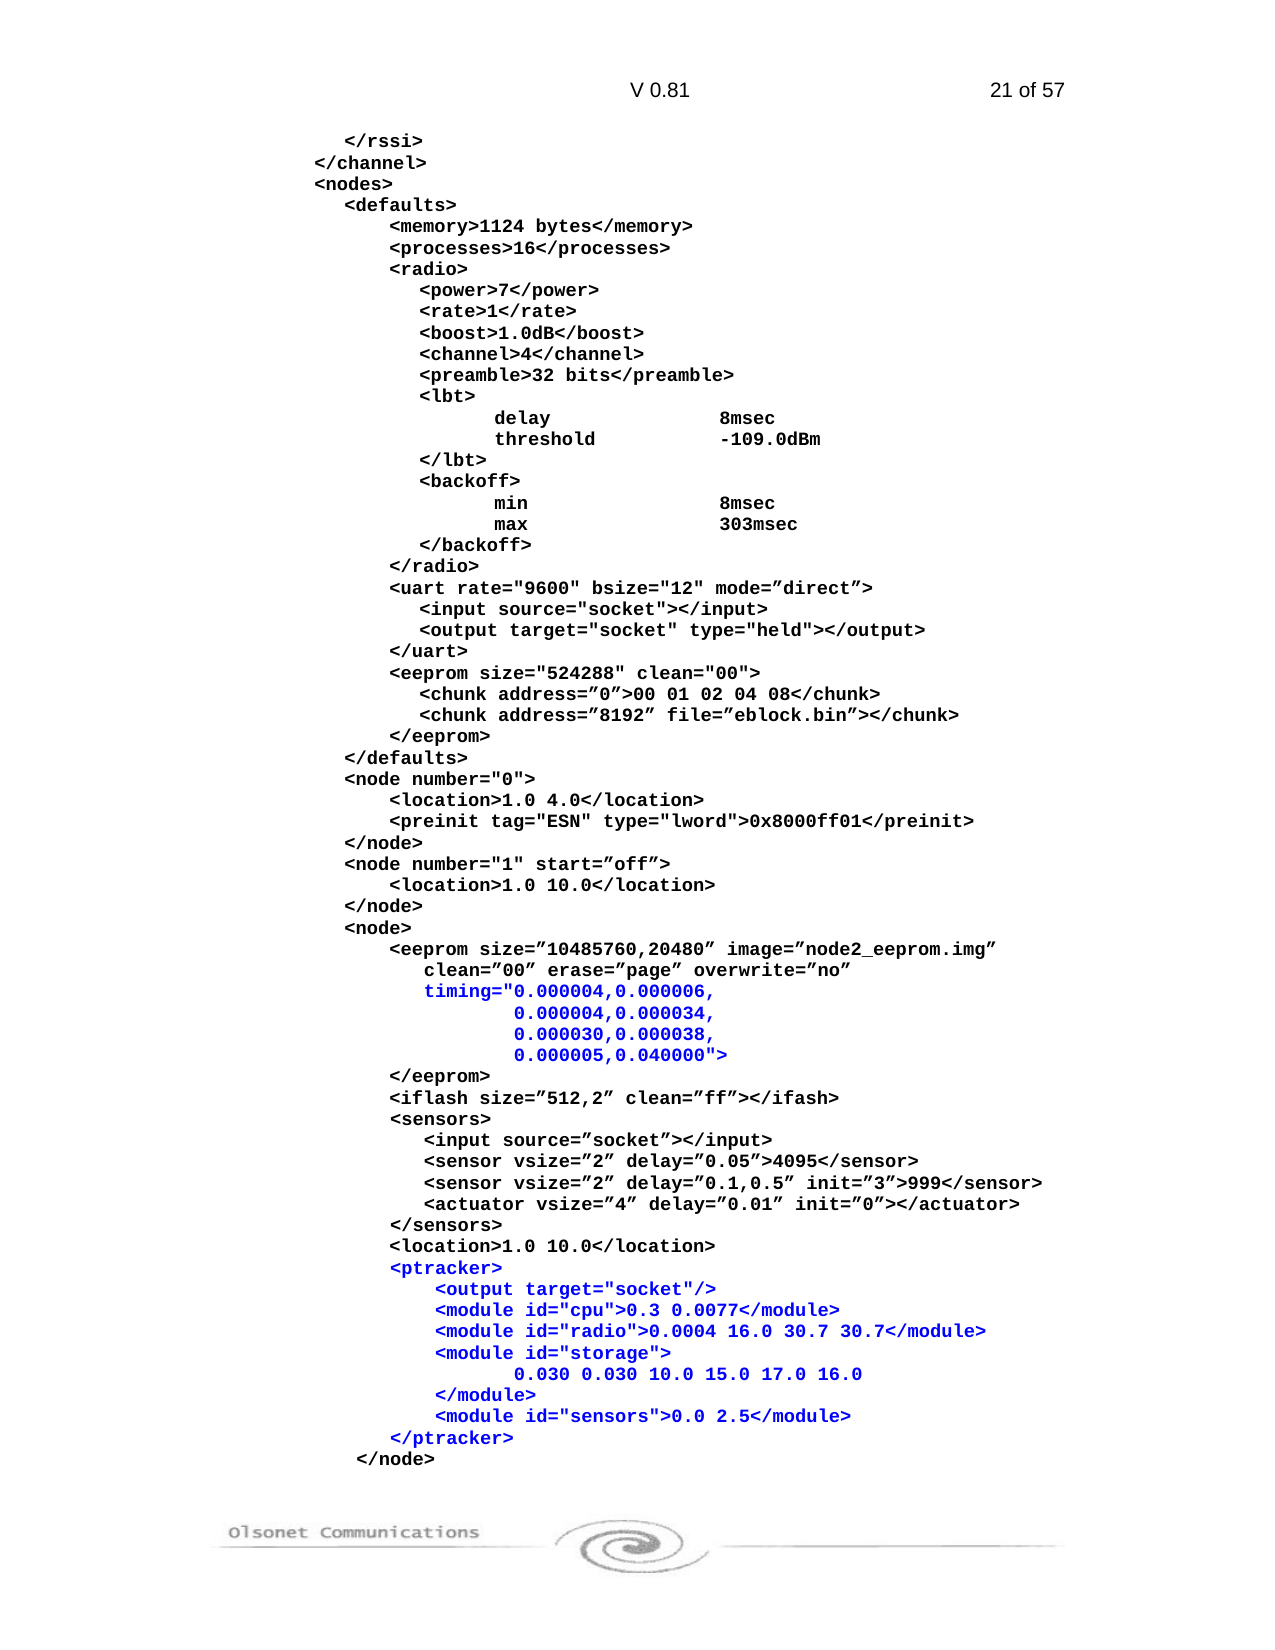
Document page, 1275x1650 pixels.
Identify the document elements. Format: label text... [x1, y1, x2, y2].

text </node> [269, 897, 1065, 918]
text </backoff> [269, 536, 1065, 557]
text <module id="cpu">0.3 0.0077</module> [210, 1301, 1065, 1322]
text timing="0.000004,0.000006, [210, 982, 1065, 1003]
text </sensors> [210, 1216, 1065, 1237]
text </lbt> [269, 451, 1065, 472]
text </eeprom> [269, 727, 1065, 748]
text <node number="0"> [269, 770, 1065, 791]
text </channel> [269, 153, 1065, 175]
text </node> [210, 1450, 1065, 1471]
text <boost>1.0dB</boost> [269, 323, 1065, 345]
text <location>1.0 4.0</location> [269, 791, 1065, 812]
text min 8msec [269, 493, 1065, 515]
text max 303msec [269, 515, 1065, 536]
text <sensor vsize=”2” delay=”0.05”>4095</sensor> [210, 1152, 1065, 1173]
text <eeprom size="524288" clean="00"> [269, 663, 1065, 685]
text <radio> [269, 260, 1065, 281]
text <lbt> [269, 387, 1065, 408]
text 0.030 0.030 10.0 15.0 17.0 16.0 [210, 1365, 1065, 1386]
text <uart rate="9600" bsize="12" mode=”direct”> [269, 578, 1065, 600]
text <module id="storage"> [210, 1343, 1065, 1365]
text <power>7</power> [269, 281, 1065, 302]
text <processes>16</processes> [269, 238, 1065, 260]
text <sensors> [210, 1110, 1065, 1131]
text 0.000004,0.000034, [210, 1003, 1065, 1025]
text <nodes> [269, 175, 1065, 196]
text </radio> [269, 557, 1065, 578]
text </uart> [269, 642, 1065, 663]
text <actuator vsize=”4” delay=”0.01” init=”0”></actuator> [210, 1195, 1065, 1216]
text <eeprom size=”10485760,20480” image=”node2_eeprom.img” [269, 940, 1065, 961]
text <location>1.0 10.0</location> [269, 876, 1065, 897]
text <input source=”socket”></input> [210, 1131, 1065, 1152]
text <iflash size=”512,2” clean=”ff”></ifash> [269, 1088, 1065, 1110]
text </ptracker> [210, 1428, 1065, 1450]
text <module id="sensors">0.0 2.5</module> [210, 1407, 1065, 1428]
text <node number="1" start=”off”> [269, 855, 1065, 876]
text <location>1.0 10.0</location> [269, 1237, 1065, 1258]
picture [210, 1504, 1065, 1596]
text <node> [269, 918, 1065, 940]
text delay 8msec [269, 408, 1065, 430]
text </rssi> [269, 132, 1065, 153]
text threshold -109.0dBm [269, 430, 1065, 451]
text <chunk address=”0”>00 01 02 04 08</chunk> [269, 685, 1065, 706]
text <module id="radio">0.0004 16.0 30.7 30.7</module> [210, 1322, 1065, 1343]
text </eeprom> [269, 1067, 1065, 1088]
text <ptracker> [210, 1258, 1065, 1280]
text </node> [269, 833, 1065, 855]
text <rate>1</rate> [269, 302, 1065, 323]
text <output target="socket"/> [210, 1280, 1065, 1301]
text <sensor vsize=”2” delay=”0.1,0.5” init=”3”>999</sensor> [210, 1173, 1065, 1195]
text </defaults> [269, 748, 1065, 770]
text <output target="socket" type="held"></output> [269, 621, 1065, 642]
text <input source="socket"></input> [269, 600, 1065, 621]
text <backoff> [269, 472, 1065, 493]
text 0.000005,0.040000"> [210, 1046, 1065, 1067]
text clean=”00” erase=”page” overwrite=”no” [210, 961, 1065, 982]
text </module> [210, 1386, 1065, 1407]
text <defaults> [269, 196, 1065, 217]
text 0.000030,0.000038, [210, 1025, 1065, 1046]
text <chunk address=”8192” file=”eblock.bin”></chunk> [269, 706, 1065, 727]
text <channel>4</channel> [269, 345, 1065, 366]
text <preinit tag="ESN" type="lword">0x8000ff01</preinit> [269, 812, 1065, 833]
text <preamble>32 bits</preamble> [269, 366, 1065, 387]
text <memory>1124 bytes</memory> [269, 217, 1065, 238]
